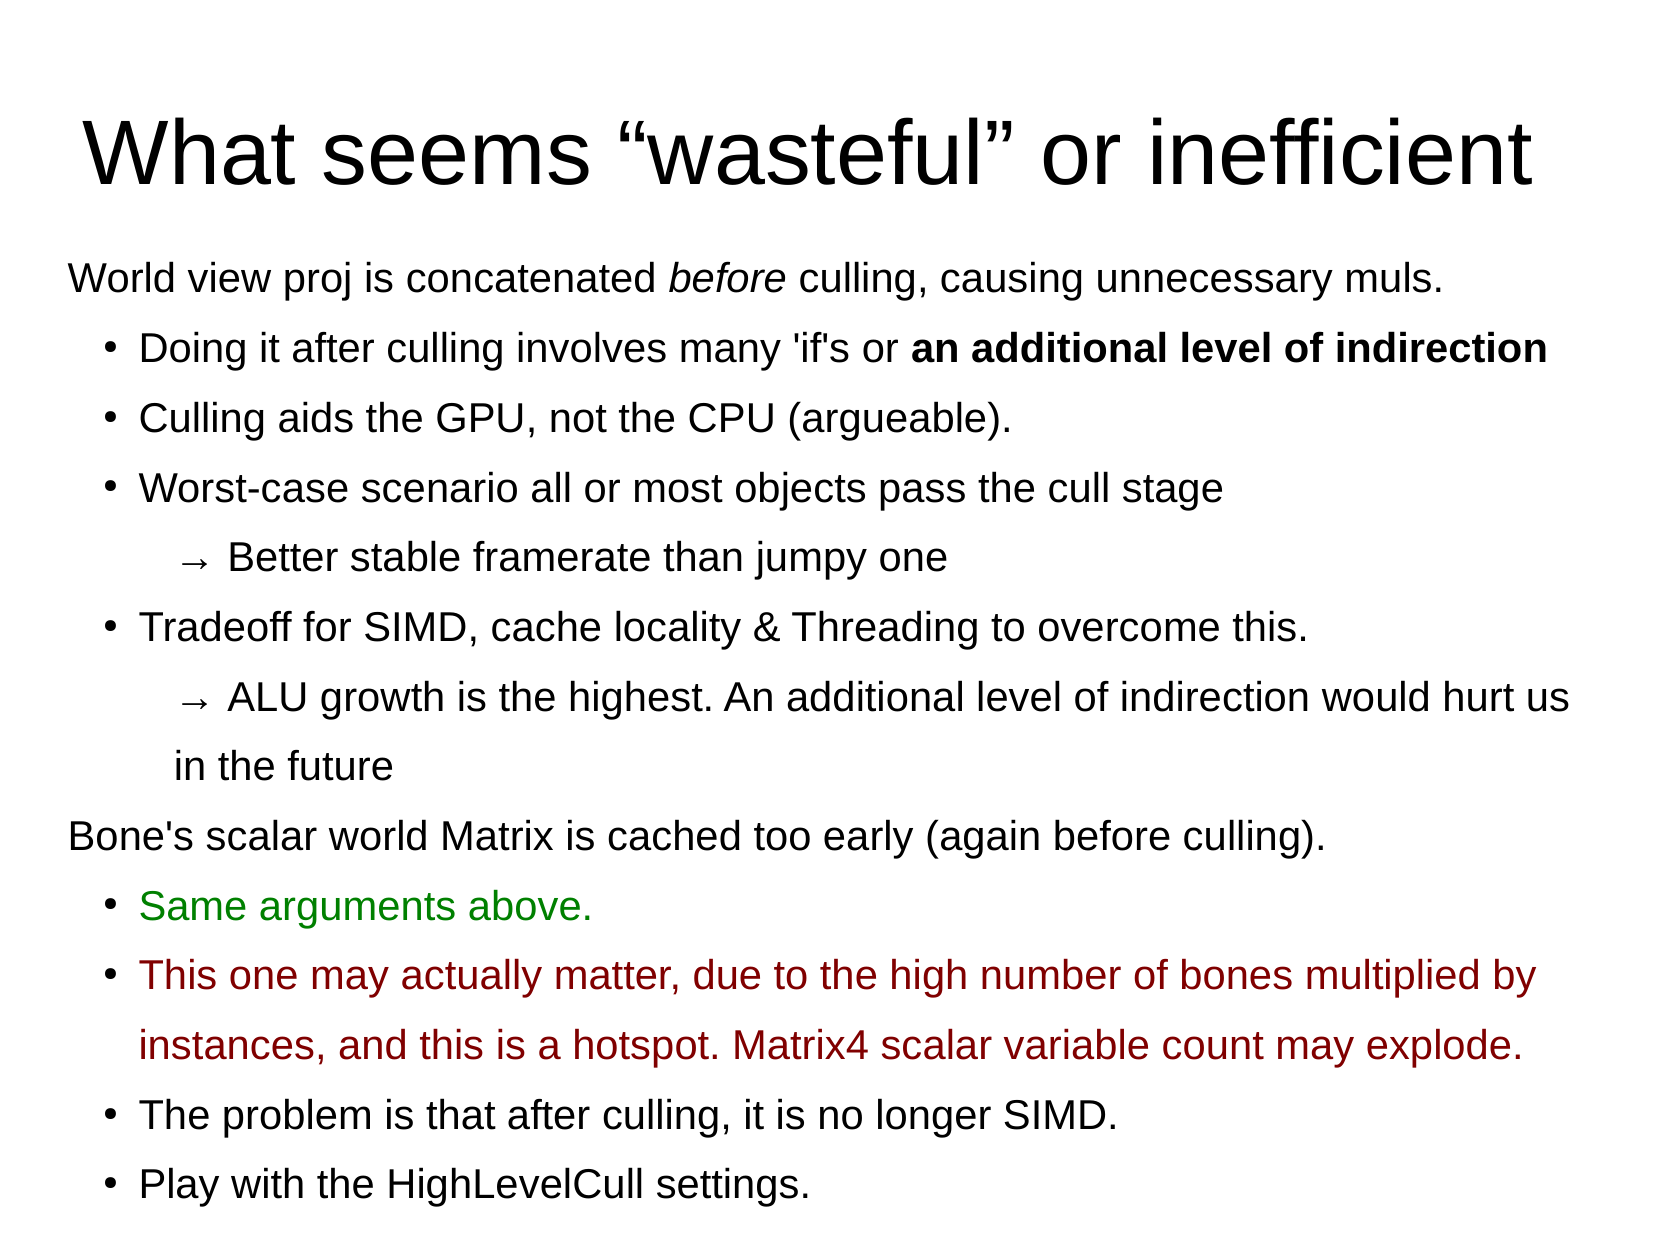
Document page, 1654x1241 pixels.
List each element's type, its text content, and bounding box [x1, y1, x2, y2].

title What seems “wasteful” or inefficient [82, 49, 1571, 224]
text_box World view proj is concatenated before culling, causing unnecessary muls. Doing it after culling involves many 'if's or an additional level of indirection Culling aids the GPU, not the CPU (argueable). Worst-case scenario all or most objects pass the cull stage → Better stable framerate than jumpy one Tradeoff for SIMD, cache locality & Threading to overcome this. → ALU growth is the highest. An additional level of indirection would hurt us in the future Bone's scalar world Matrix is cached too early (again before culling). Same arguments above. This one may actually matter, due to the high number of bones multiplied by instances, and this is a hotspot. Matrix4 scalar variable count may explode. The problem is that after culling, it is no longer SIMD. Play with the HighLevelCull settings. [52, 224, 1625, 1241]
